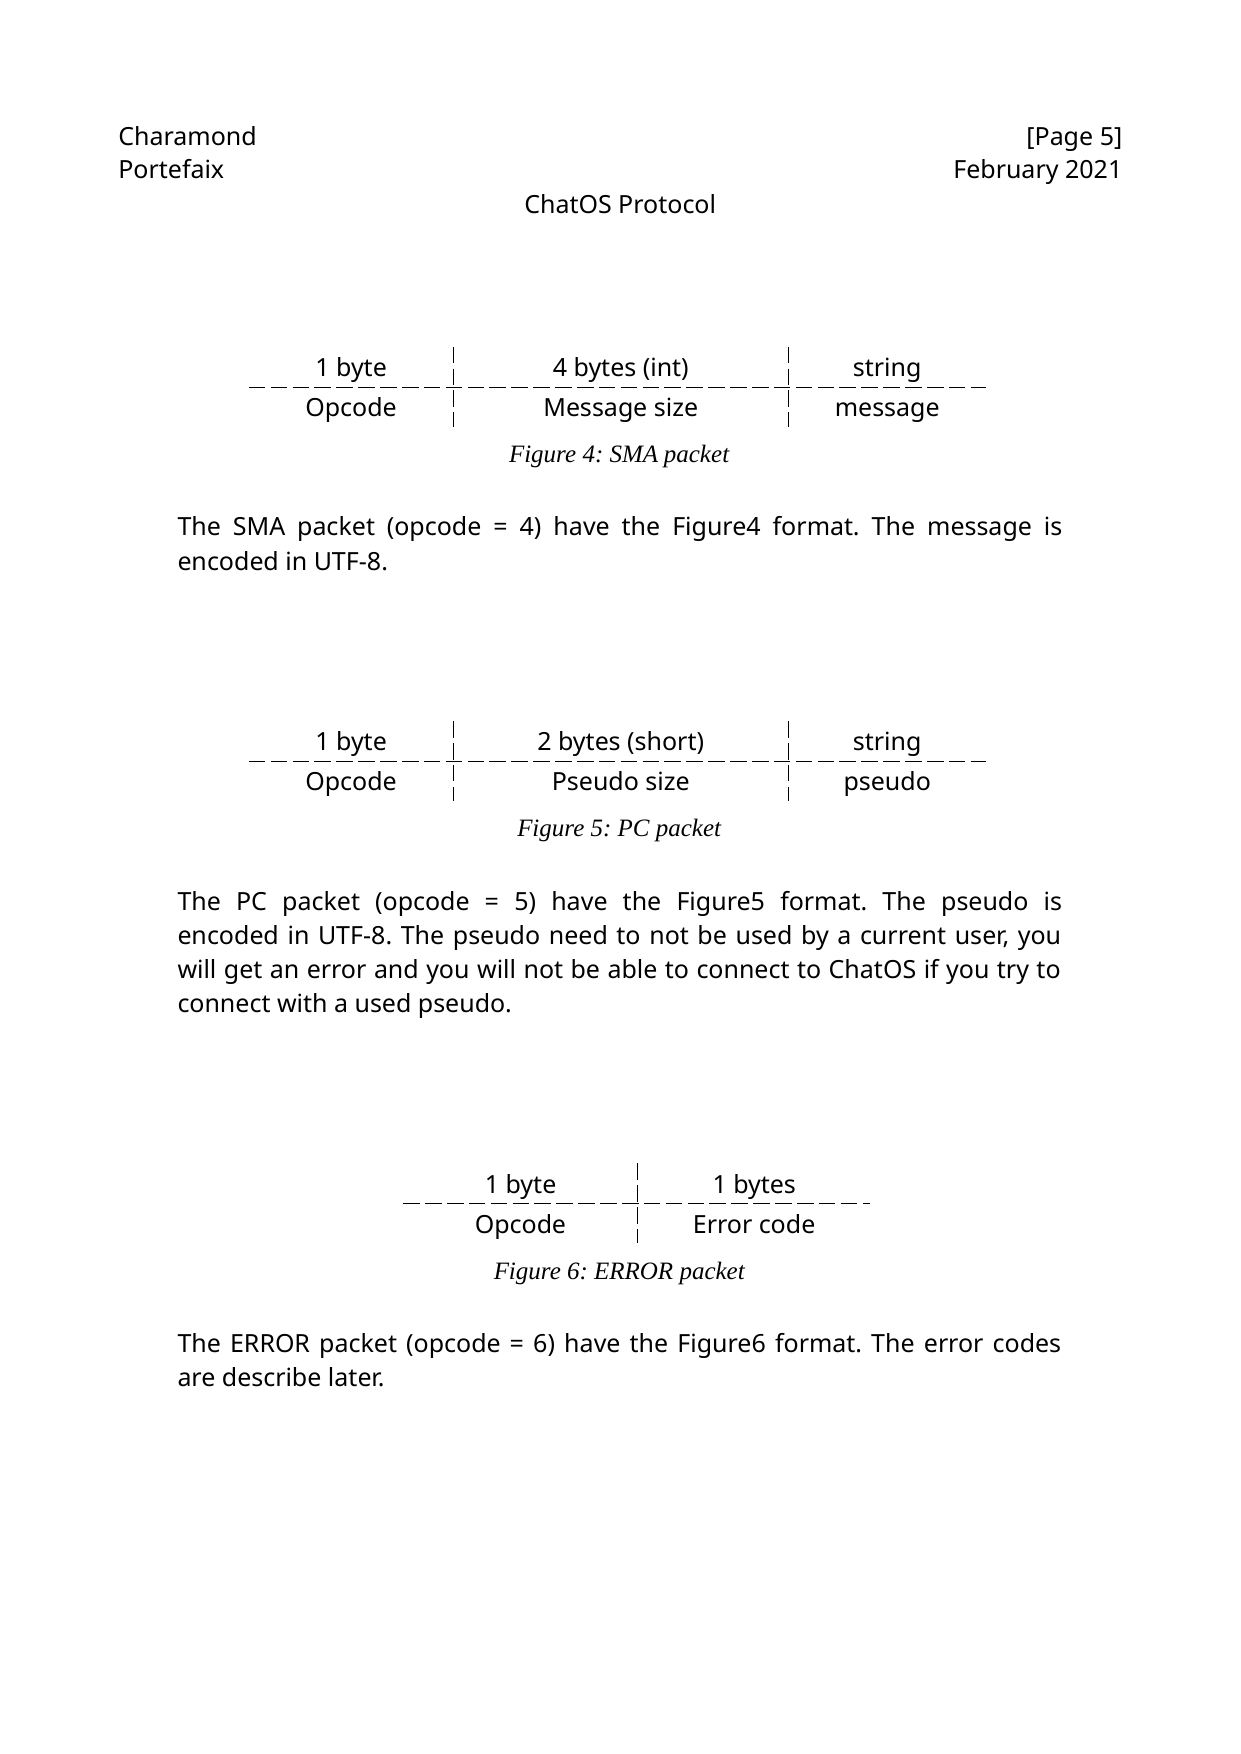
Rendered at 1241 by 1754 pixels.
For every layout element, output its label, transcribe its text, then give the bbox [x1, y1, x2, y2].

table_header 2 bytes (short) [453, 721, 788, 761]
text Figure 5: PC packet [177, 813, 1063, 842]
table_header string [788, 721, 986, 761]
text The PC packet (opcode = 5) have the Figure5 format. The pseudo is encoded in UTF-8. The pseudo need to not be used by a current user, you will get an error and you will not be able to connect to ChatOS if you try to connect with a used pseudo. [177, 883, 1063, 1019]
table_header 4 bytes (int) [453, 347, 788, 387]
text Figure 6: ERROR packet [177, 1256, 1063, 1284]
table_header 1 byte [249, 721, 453, 761]
table_cell Error code [638, 1203, 870, 1243]
table_header string [788, 347, 986, 387]
table_cell Message size [453, 387, 788, 427]
table_header 1 bytes [638, 1163, 870, 1203]
table_cell Opcode [403, 1203, 637, 1243]
table_cell Pseudo size [453, 761, 788, 801]
table_cell Opcode [249, 387, 453, 427]
table_cell message [788, 387, 986, 427]
table_header 1 byte [249, 347, 453, 387]
text The ERROR packet (opcode = 6) have the Figure6 format. The error codes are describe later. [177, 1326, 1063, 1394]
text Figure 4: SMA packet [177, 439, 1063, 468]
table_cell pseudo [788, 761, 986, 801]
table_cell Opcode [249, 761, 453, 801]
table_header 1 byte [403, 1163, 637, 1203]
text The SMA packet (opcode = 4) have the Figure4 format. The message is encoded in UTF-8. [177, 509, 1063, 577]
